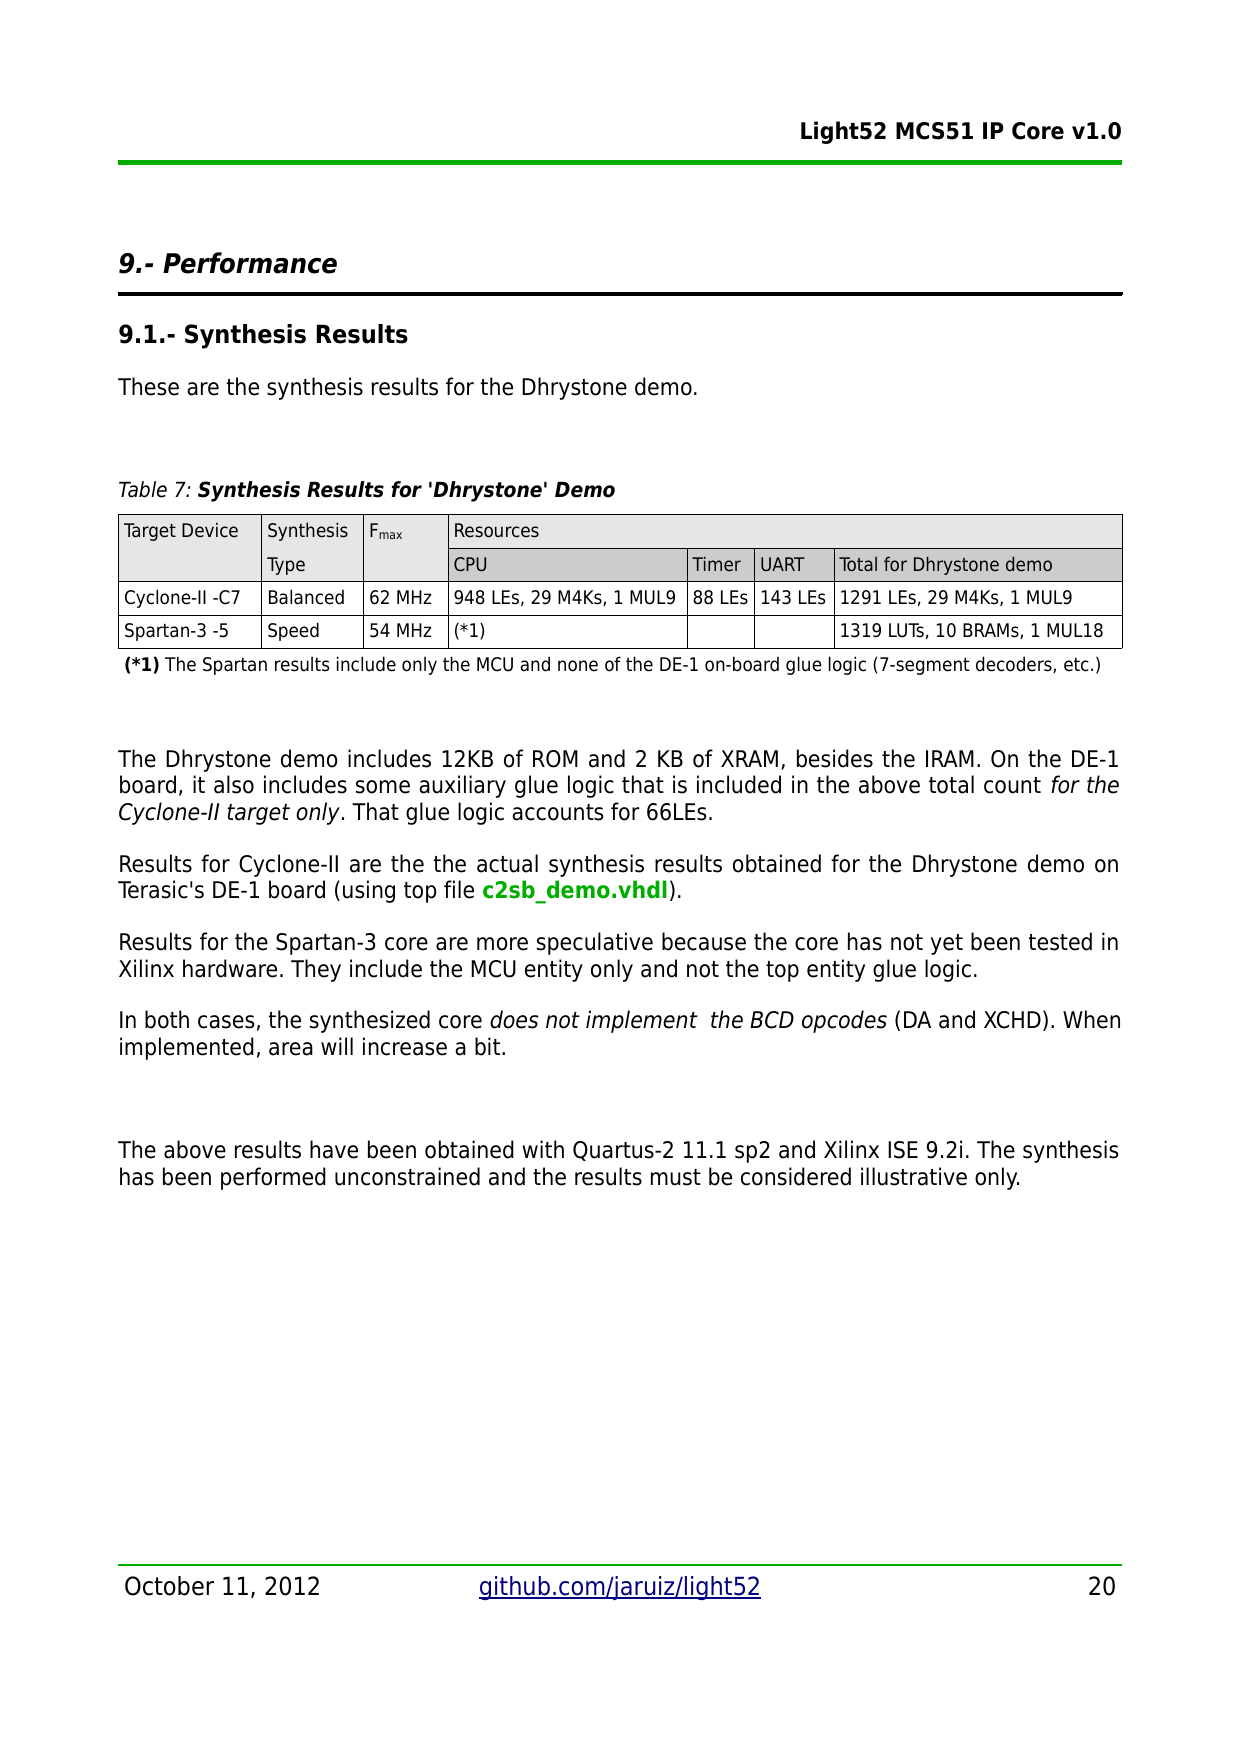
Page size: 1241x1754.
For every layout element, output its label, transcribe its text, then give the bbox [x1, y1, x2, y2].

text Table 7: Synthesis Results for 'Dhrystone' Demo [118, 478, 1122, 502]
table_cell [755, 616, 834, 648]
table_cell (*1) [449, 616, 687, 648]
table_cell Type [262, 548, 363, 581]
table_cell 62 MHz [364, 582, 448, 615]
text These are the synthesis results for the Dhrystone demo. [118, 374, 1122, 401]
table_cell Timer [688, 549, 754, 581]
table_cell 1291 LEs, 29 M4Ks, 1 MUL9 [835, 582, 1122, 615]
table_cell (*1) The Spartan results include only the MCU and none of the DE-1 on-board glue logic (7-segment decoders, etc.) [118, 649, 1122, 682]
table_header Fmax [364, 515, 448, 548]
table_header Synthesis [262, 515, 363, 548]
subtitle 9.1.- Synthesis Results [118, 320, 1122, 349]
table_cell CPU [449, 549, 687, 581]
text In both cases, the synthesized core does not implement the BCD opcodes (DA and XCHD). When implemented, area will increase a bit. [118, 1007, 1122, 1061]
table_cell 88 LEs [688, 582, 754, 615]
table_cell Balanced [262, 582, 363, 615]
table_cell 1319 LUTs, 10 BRAMs, 1 MUL18 [835, 616, 1122, 648]
table_cell [364, 548, 448, 581]
table_cell 143 LEs [755, 582, 834, 615]
table_cell 54 MHz [364, 616, 448, 648]
table_cell UART [755, 549, 834, 581]
table_cell Spartan-3 -5 [119, 616, 261, 648]
text The Dhrystone demo includes 12KB of ROM and 2 KB of XRAM, besides the IRAM. On the DE-1 board, it also includes some auxiliary glue logic that is included in the above total count for the Cyclone-II target only. That glue logic accounts for 66LEs. [118, 746, 1122, 826]
text The above results have been obtained with Quartus-2 11.1 sp2 and Xilinx ISE 9.2i. The synthesis has been performed unconstrained and the results must be considered illustrative only. [118, 1137, 1122, 1191]
table_cell Cyclone-II -C7 [119, 582, 261, 615]
table_cell [119, 548, 261, 581]
table_cell Total for Dhrystone demo [835, 549, 1122, 581]
table_cell [688, 616, 754, 648]
table_cell Speed [262, 616, 363, 648]
text Results for the Spartan-3 core are more speculative because the core has not yet been tested in Xilinx hardware. They include the MCU entity only and not the top entity glue logic. [118, 929, 1122, 982]
table_header Target Device [119, 515, 261, 548]
table_cell 948 LEs, 29 M4Ks, 1 MUL9 [449, 582, 687, 615]
table_header Resources [449, 515, 1122, 548]
text Results for Cyclone-II are the the actual synthesis results obtained for the Dhrystone demo on Terasic's DE-1 board (using top file c2sb_demo.vhdl). [118, 851, 1122, 904]
subtitle 9.- Performance [118, 248, 1122, 279]
